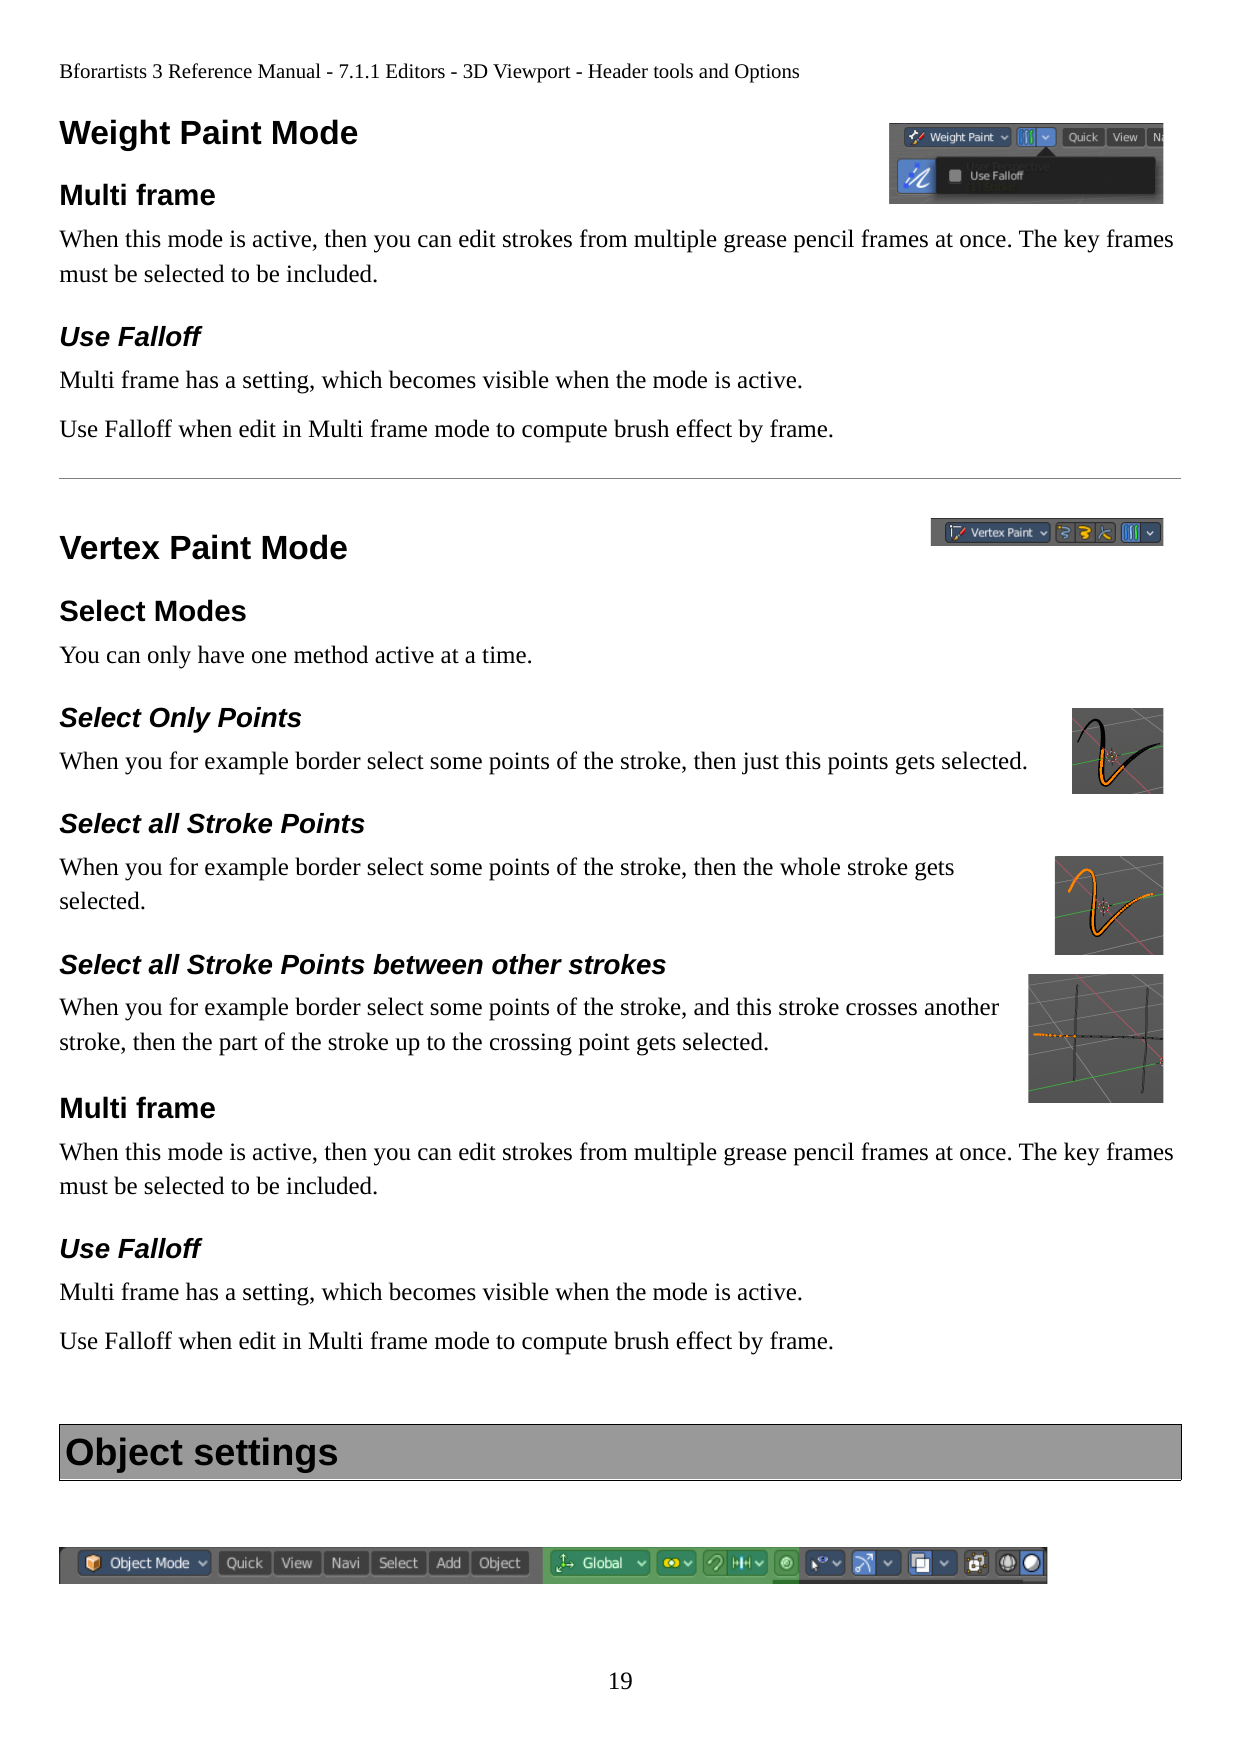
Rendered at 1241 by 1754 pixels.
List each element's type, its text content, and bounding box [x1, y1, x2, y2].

text Use Falloff when edit in Multi frame mode to compute brush effect by frame. [59, 414, 1181, 443]
picture [59, 1547, 1048, 1584]
text When you for example border select some points of the stroke, and this stroke crosses another stroke, then the part of the stroke up to the crossing point gets selected. [59, 992, 1028, 1056]
subtitle Vertex Paint Mode [59, 528, 1181, 567]
picture [889, 123, 1164, 204]
subtitle Select Modes [59, 594, 1181, 628]
text When this mode is active, then you can edit strokes from multiple grease pencil frames at once. The key frames must be selected to be included. [59, 1137, 1181, 1200]
text You can only have one method active at a time. [59, 640, 1181, 669]
subtitle Select all Stroke Points between other strokes [59, 948, 1181, 980]
text When you for example border select some points of the stroke, then the whole stroke gets selected. [59, 852, 1181, 915]
table_header Object settings [60, 1425, 1181, 1479]
subtitle Select all Stroke Points [59, 808, 1181, 839]
subtitle Weight Paint Mode [59, 113, 1181, 151]
picture [1054, 856, 1164, 955]
picture [1072, 708, 1164, 794]
subtitle Select Only Points [59, 702, 1181, 733]
picture [930, 518, 1164, 546]
text Multi frame has a setting, which becomes visible when the mode is active. [59, 1277, 1181, 1306]
text Multi frame has a setting, which becomes visible when the mode is active. [59, 365, 1181, 394]
picture [1028, 974, 1164, 1103]
text When this mode is active, then you can edit strokes from multiple grease pencil frames at once. The key frames must be selected to be included. [59, 224, 1181, 288]
subtitle Multi frame [59, 1091, 1181, 1124]
text When you for example border select some points of the stroke, then just this points gets selected. [59, 746, 1072, 775]
subtitle Use Falloff [59, 1233, 1181, 1265]
text Use Falloff when edit in Multi frame mode to compute brush effect by frame. [59, 1326, 1181, 1355]
subtitle Use Falloff [59, 321, 1181, 352]
subtitle Multi frame [59, 178, 1181, 212]
